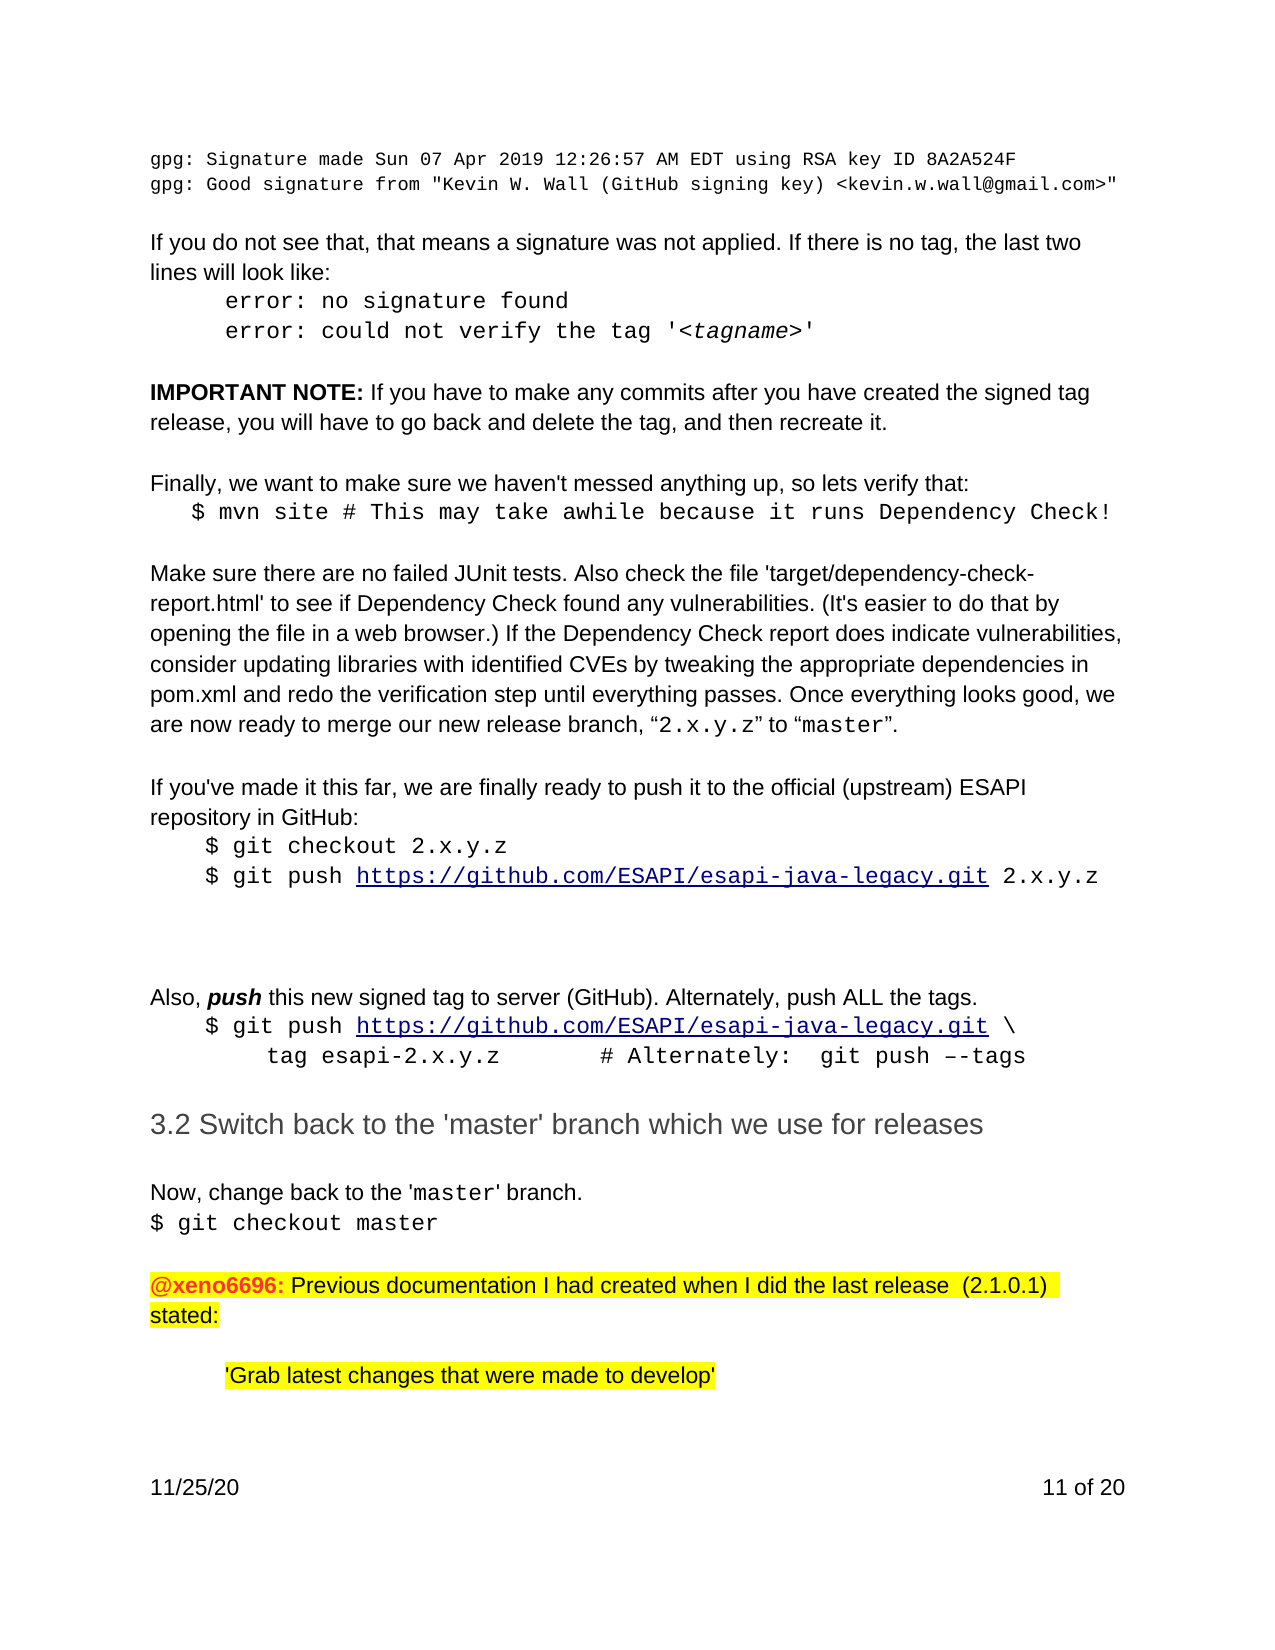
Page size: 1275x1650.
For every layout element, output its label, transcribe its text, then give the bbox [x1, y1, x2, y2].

text tag esapi-2.x.y.z # Alternately: git push –-tags [225, 1044, 1125, 1070]
text $ git checkout 2.x.y.z [150, 834, 1125, 860]
text If you do not see that, that means a signature was not applied. If there is no tag, the last two lines will look like: [150, 229, 1125, 286]
text gpg: Signature made Sun 07 Apr 2019 12:26:57 AM EDT using RSA key ID 8A2A524F [150, 150, 1125, 171]
text gpg: Good signature from "Kevin W. Wall (GitHub signing key) <kevin.w.wall@gmail.com>" [150, 174, 1125, 196]
text $ git push https://github.com/ESAPI/esapi-java-legacy.git 2.x.y.z [150, 864, 1125, 890]
text Finally, we want to make sure we haven't messed anything up, so lets verify that: [150, 470, 1125, 496]
text If you've made it this far, we are finally ready to push it to the official (upstream) ESAPI repository in GitHub: [150, 774, 1125, 830]
text error: could not verify the tag '<tagname>' [225, 319, 1125, 345]
text Make sure there are no failed JUnit tests. Also check the file 'target/dependency-check-report.html' to see if Dependency Check found any vulnerabilities. (It's easier to do that by opening the file in a web browser.) If the Dependency Check report does indicate vulnerabilities, consider updating libraries with identified CVEs by tweaking the appropriate dependencies in pom.xml and redo the verification step until everything passes. Once everything looks good, we are now ready to merge our new release branch, “2.x.y.z” to “master”. [150, 560, 1125, 739]
text error: no signature found [225, 289, 1125, 315]
text $ git checkout master [150, 1212, 1125, 1238]
text IMPORTANT NOTE: If you have to make any commits after you have created the signed tag release, you will have to go back and delete the tag, and then recreate it. [150, 379, 1125, 436]
text @xeno6696: Previous documentation I had created when I did the last release (2.1.0.1) stated: [150, 1272, 1125, 1328]
text Also, push this new signed tag to server (GitHub). Alternately, push ALL the tags. [150, 984, 1125, 1010]
text Now, change back to the 'master' branch. [150, 1179, 1125, 1207]
subtitle Switch back to the 'master' branch which we use for releases [150, 1107, 1125, 1141]
text 'Grab latest changes that were made to develop' [225, 1362, 1125, 1389]
text $ mvn site # This may take awhile because it runs Dependency Check! [150, 500, 1125, 526]
text $ git push https://github.com/ESAPI/esapi-java-legacy.git \ [150, 1014, 1125, 1040]
